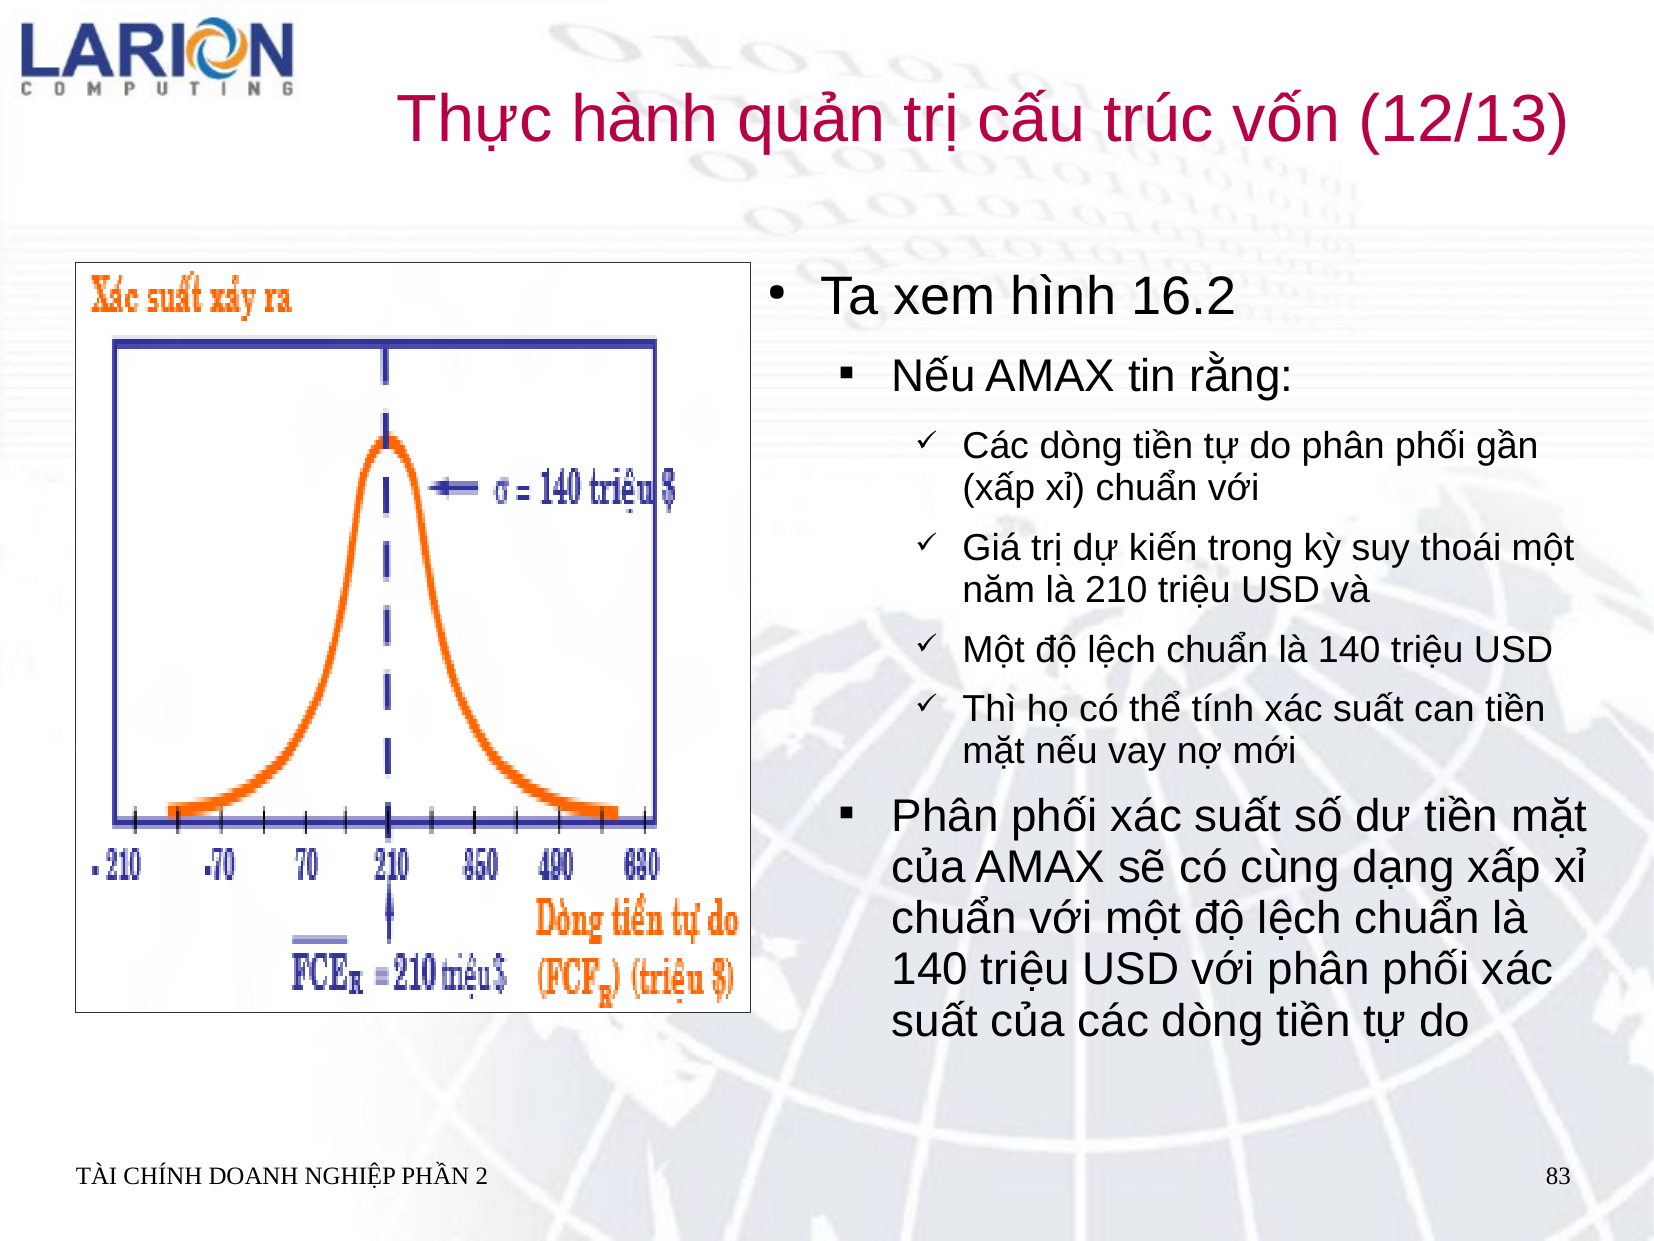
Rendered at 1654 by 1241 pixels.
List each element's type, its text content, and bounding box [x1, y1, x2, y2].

title Thực hành quản trị cấu trúc vốn (12/13) [300, 49, 1571, 188]
list Ta xem hình 16.2 Nếu AMAX tin rằng: Các dòng tiền tự do phân phối gần (xấp xỉ) chuẩn với Giá trị dự kiến trong kỳ suy thoái một năm là 210 triệu USD và Một độ lệch chuẩn là 140 triệu USD Thì họ có thể tính xác suất can tiền mặt nếu vay nợ mới Phân phối xác suất số dư tiền mặt của AMAX sẽ có cùng dạng xấp xỉ chuẩn với một độ lệch chuẩn là 140 triệu USD với phân phối xác suất của các dòng tiền tự do [750, 265, 1613, 1120]
picture [0, 0, 1654, 1241]
